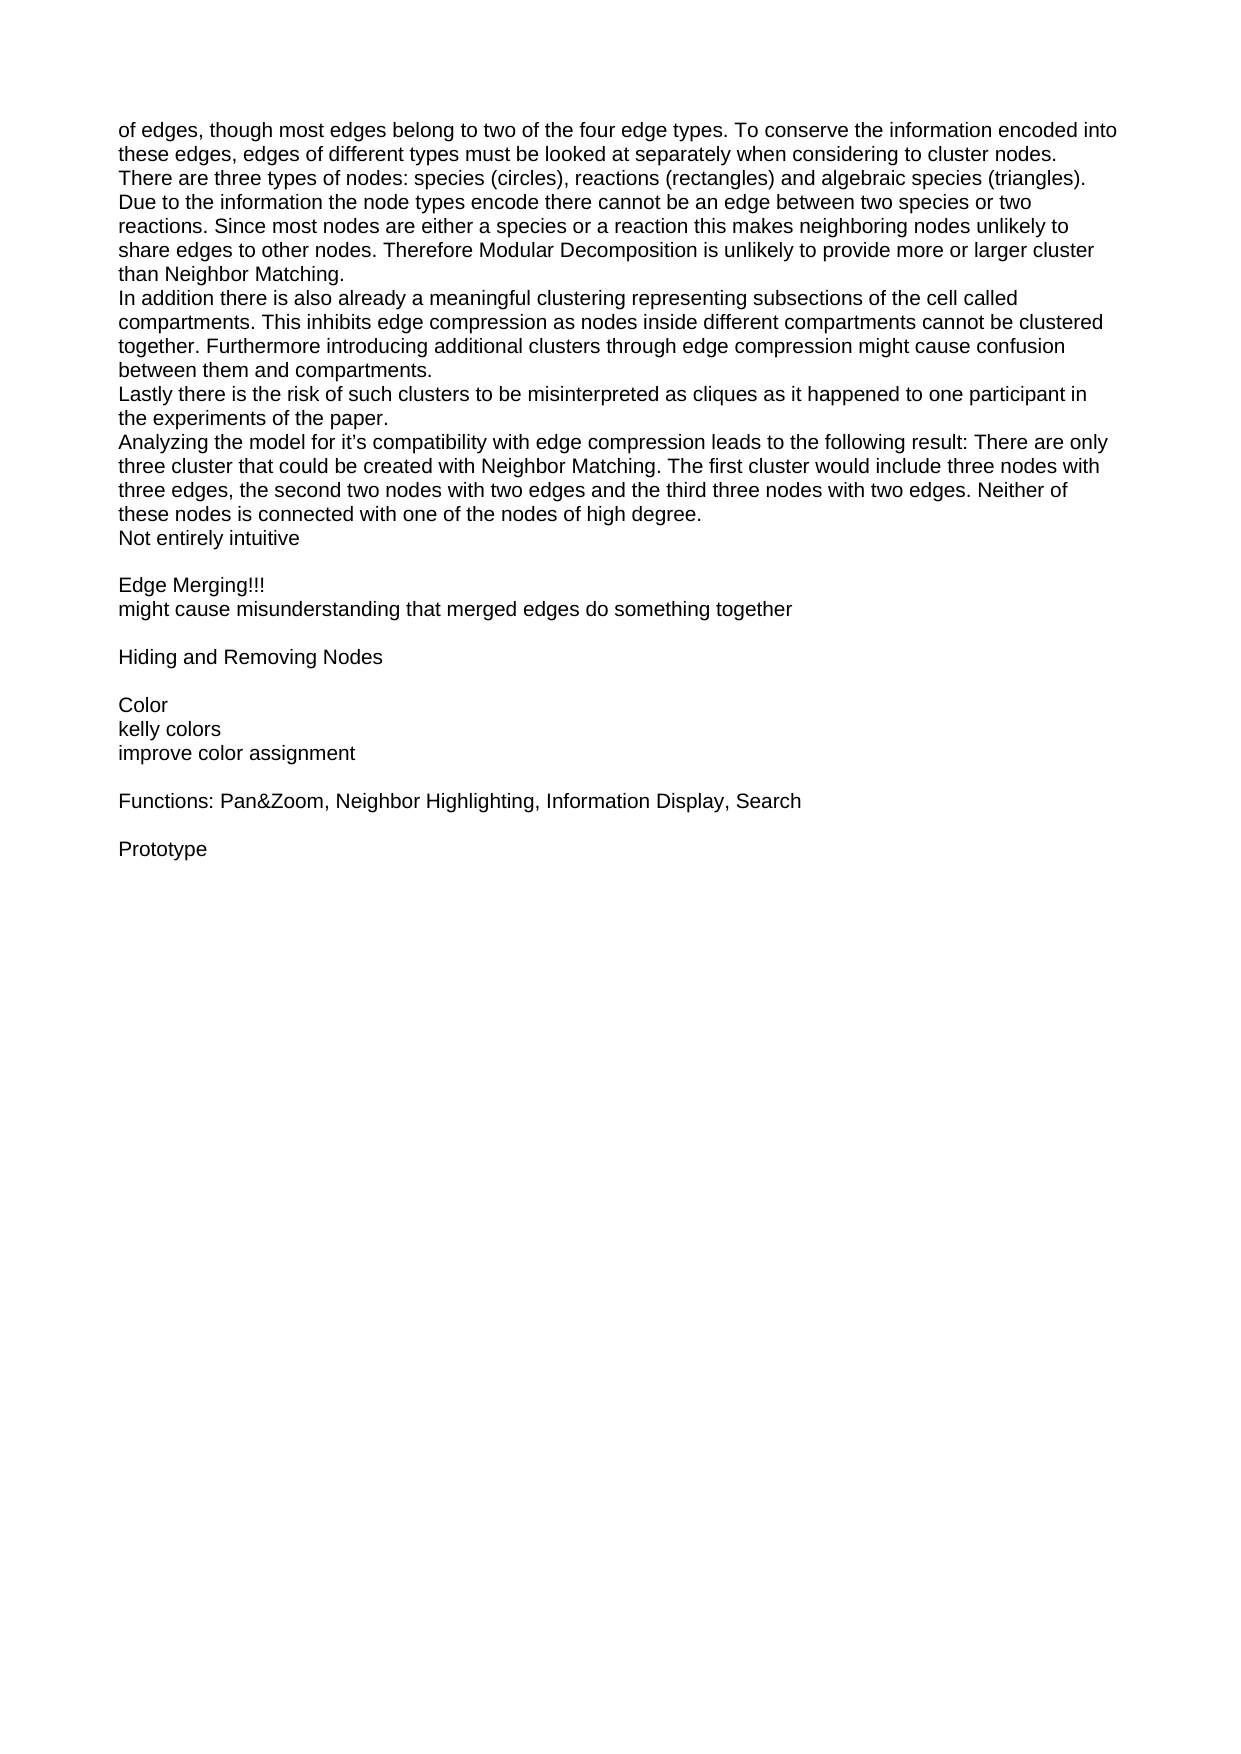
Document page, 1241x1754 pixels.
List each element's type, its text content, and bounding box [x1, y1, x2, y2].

text improve color assignment [118, 741, 1122, 765]
text Prototype [118, 837, 1122, 861]
text kelly colors [118, 717, 1122, 741]
text of edges, though most edges belong to two of the four edge types. To conserve the information encoded into these edges, edges of different types must be looked at separately when considering to cluster nodes. [118, 118, 1122, 166]
text Not entirely intuitive [118, 525, 1122, 549]
text Hiding and Removing Nodes [118, 645, 1122, 669]
text In addition there is also already a meaningful clustering representing subsections of the cell called compartments. This inhibits edge compression as nodes inside different compartments cannot be clustered together. Furthermore introducing additional clusters through edge compression might cause confusion between them and compartments. [118, 286, 1122, 382]
text Analyzing the model for it’s compatibility with edge compression leads to the following result: There are only three cluster that could be created with Neighbor Matching. The first cluster would include three nodes with three edges, the second two nodes with two edges and the third three nodes with two edges. Neither of these nodes is connected with one of the nodes of high degree. [118, 429, 1122, 525]
text Lastly there is the risk of such clusters to be misinterpreted as cliques as it happened to one participant in the experiments of the paper. [118, 382, 1122, 429]
text Edge Merging!!! [118, 573, 1122, 597]
text might cause misunderstanding that merged edges do something together [118, 597, 1122, 621]
text There are three types of nodes: species (circles), reactions (rectangles) and algebraic species (triangles). Due to the information the node types encode there cannot be an edge between two species or two reactions. Since most nodes are either a species or a reaction this makes neighboring nodes unlikely to share edges to other nodes. Therefore Modular Decomposition is unlikely to provide more or larger cluster than Neighbor Matching. [118, 166, 1122, 286]
text Color [118, 693, 1122, 717]
text Functions: Pan&Zoom, Neighbor Highlighting, Information Display, Search [118, 789, 1122, 813]
